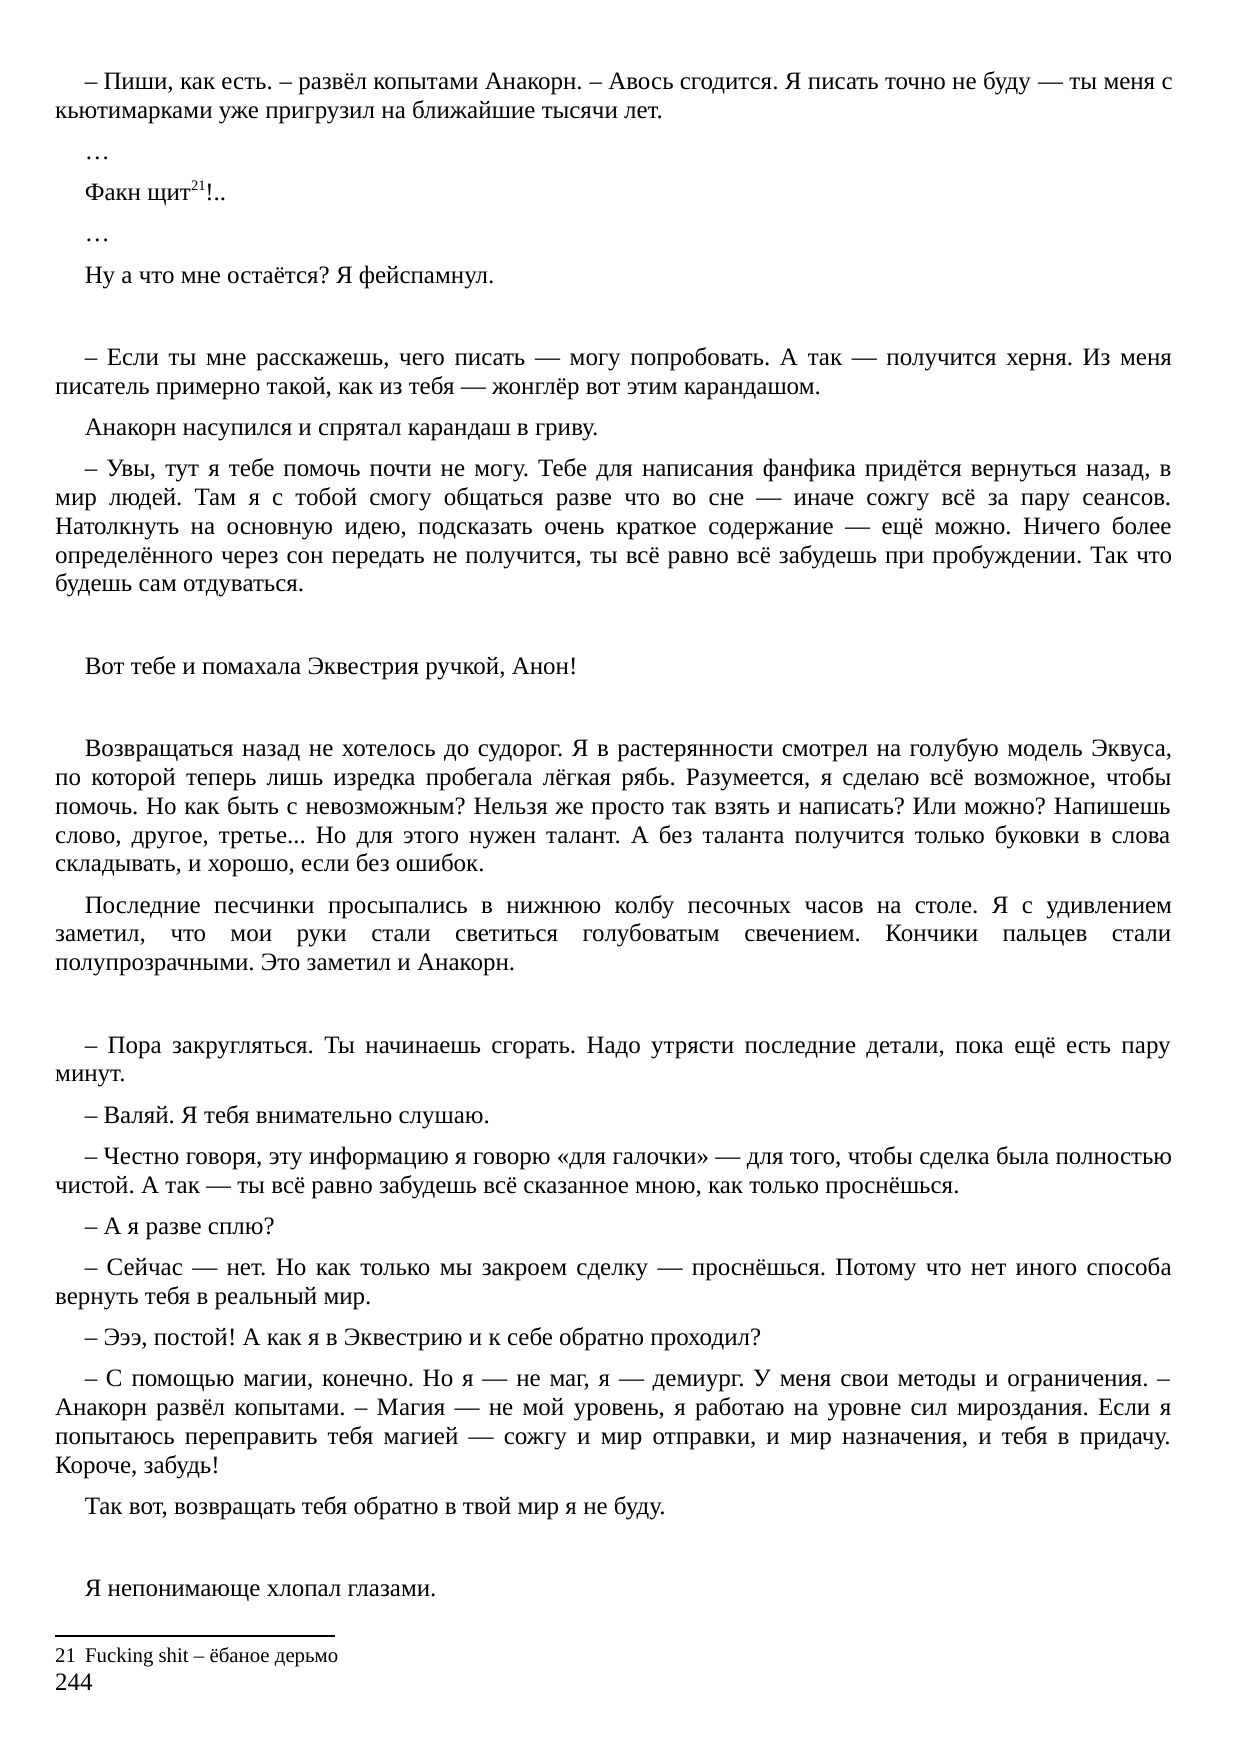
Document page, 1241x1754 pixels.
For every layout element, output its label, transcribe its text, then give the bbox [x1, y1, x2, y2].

text – А я разве сплю? [55, 1211, 1173, 1240]
text Последние песчинки просыпались в нижнюю колбу песочных часов на столе. Я с удивлением заметил, что мои руки стали светиться голубоватым свечением. Кончики пальцев стали полупрозрачными. Это заметил и Анакорн. [55, 890, 1173, 976]
text – Честно говоря, эту информацию я говорю «для галочки» — для того, чтобы сделка была полностью чистой. А так — ты всё равно забудешь всё сказанное мною, как только проснёшься. [55, 1141, 1173, 1198]
text – С помощью магии, конечно. Но я — не маг, я — демиург. У меня свои методы и ограничения. – Анакорн развёл копытами. – Магия — не мой уровень, я работаю на уровне сил мироздания. Если я попытаюсь переправить тебя магией — сожгу и мир отправки, и мир назначения, и тебя в придачу. Короче, забудь! [55, 1363, 1173, 1478]
text – Эээ, постой! А как я в Эквестрию и к себе обратно проходил? [55, 1322, 1173, 1351]
text – Увы, тут я тебе помочь почти не могу. Тебе для написания фанфика придётся вернуться назад, в мир людей. Там я с тобой смогу общаться разве что во сне — иначе сожгу всё за пару сеансов. Натолкнуть на основную идею, подсказать очень краткое содержание — ещё можно. Ничего более определённого через сон передать не получится, ты всё равно всё забудешь при пробуждении. Так что будешь сам отдуваться. [55, 453, 1173, 597]
text – Сейчас — нет. Но как только мы закроем сделку — проснёшься. Потому что нет иного способа вернуть тебя в реальный мир. [55, 1252, 1173, 1310]
text Факн щит!.. [55, 177, 1173, 206]
text Вот тебе и помахала Эквестрия ручкой, Анон! [55, 651, 1173, 680]
text – Валяй. Я тебя внимательно слушаю. [55, 1100, 1173, 1128]
text Fucking shit – ёбаное дерьмо [55, 1642, 1173, 1667]
text Возвращаться назад не хотелось до судорог. Я в растерянности смотрел на голубую модель Эквуса, по которой теперь лишь изредка пробегала лёгкая рябь. Разумеется, я сделаю всё возможное, чтобы помочь. Но как быть с невозможным? Нельзя же просто так взять и написать? Или можно? Напишешь слово, другое, третье... Но для этого нужен талант. А без таланта получится только буковки в слова складывать, и хорошо, если без ошибок. [55, 733, 1173, 877]
text … [55, 218, 1173, 247]
text – Пора закругляться. Ты начинаешь сгорать. Надо утрясти последние детали, пока ещё есть пару минут. [55, 1030, 1173, 1087]
text Анакорн насупился и спрятал карандаш в гриву. [55, 412, 1173, 441]
text – Пиши, как есть. – развёл копытами Анакорн. – Авось сгодится. Я писать точно не буду — ты меня с кьютимарками уже пригрузил на ближайшие тысячи лет. [55, 66, 1173, 123]
text … [55, 136, 1173, 165]
text Так вот, возвращать тебя обратно в твой мир я не буду. [55, 1491, 1173, 1520]
text – Если ты мне расскажешь, чего писать — могу попробовать. А так — получится херня. Из меня писатель примерно такой, как из тебя — жонглёр вот этим карандашом. [55, 342, 1173, 400]
text Я непонимающе хлопал глазами. [55, 1573, 1173, 1602]
text Ну а что мне остаётся? Я фейспамнул. [55, 260, 1173, 288]
